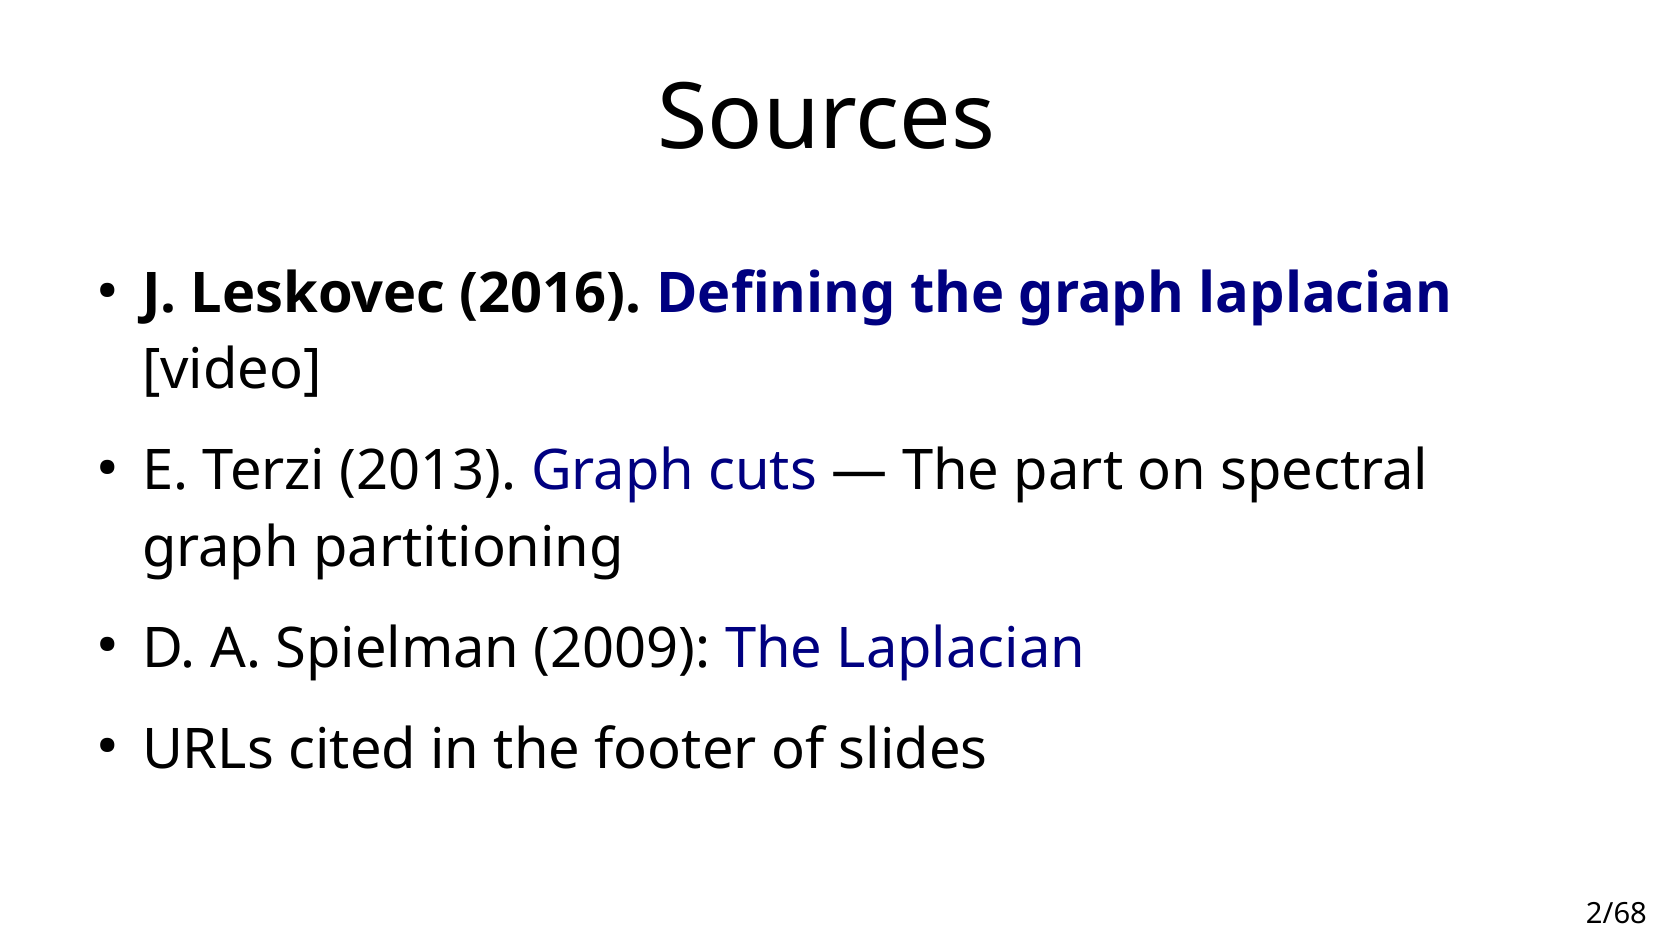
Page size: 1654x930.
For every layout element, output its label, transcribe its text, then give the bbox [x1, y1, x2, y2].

title Sources [82, 1, 1571, 225]
list J. Leskovec (2016). Defining the graph laplacian [video] E. Terzi (2013). Graph cuts — The part on spectral graph partitioning D. A. Spielman (2009): The Laplacian URLs cited in the footer of slides [82, 252, 1571, 793]
